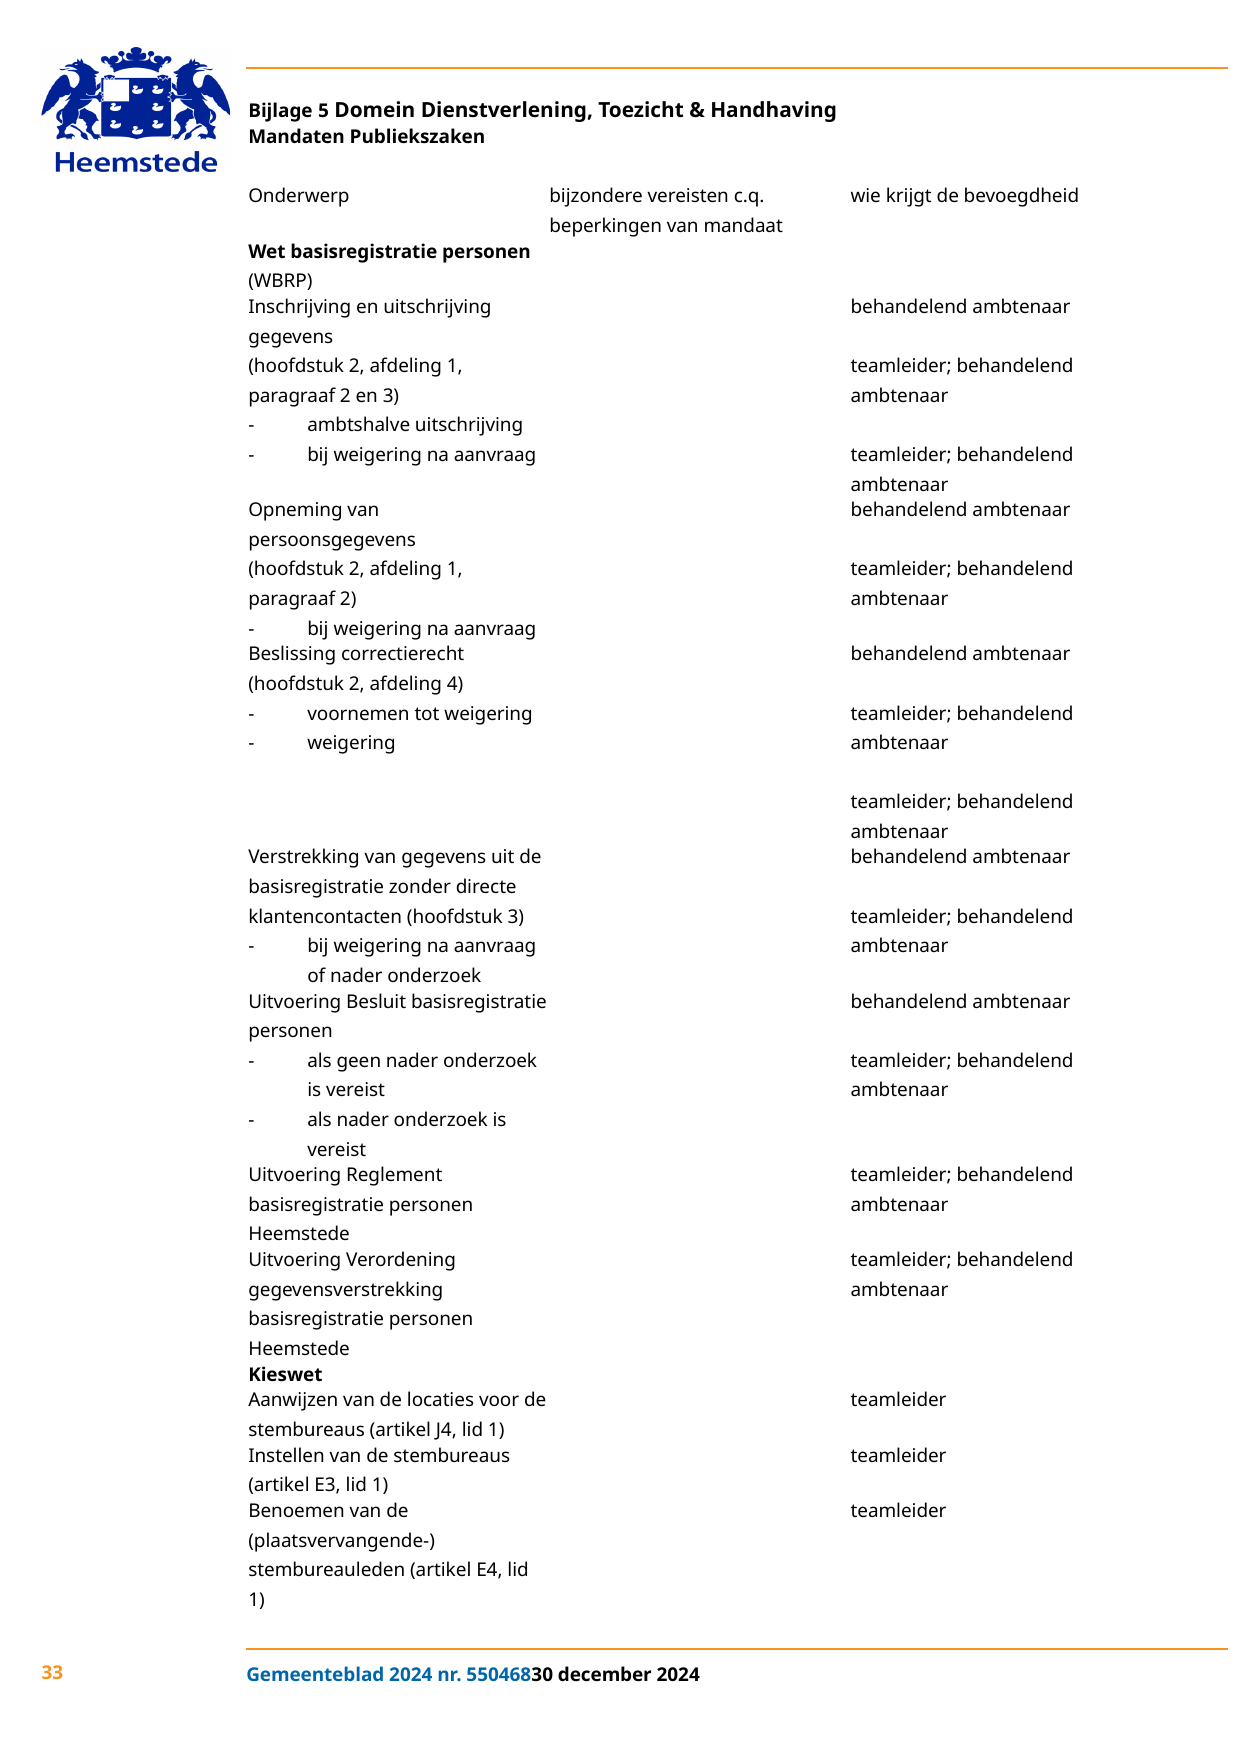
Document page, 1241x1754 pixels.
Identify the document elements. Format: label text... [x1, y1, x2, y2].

table_cell Opneming van persoonsgegevens (hoofdstuk 2, afdeling 1, paragraaf 2) bij weigering na aanvraag [248, 496, 549, 641]
table_cell [549, 1497, 850, 1612]
table_cell [549, 1361, 850, 1387]
table_cell Uitvoering Reglement basisregistratie personen Heemstede [248, 1161, 549, 1246]
table_cell Inschrijving en uitschrijving gegevens (hoofdstuk 2, afdeling 1, paragraaf 2 en 3) ambtshalve uitschrijving bij weigering na aanvraag [248, 293, 549, 496]
table_cell teamleider [850, 1442, 1152, 1497]
table_cell [549, 844, 850, 988]
table_cell Uitvoering Verordening gegevensverstrekking basisregistratie personen Heemstede [248, 1246, 549, 1361]
table_cell behandelend ambtenaar teamleider; behandelend ambtenaar [850, 496, 1152, 641]
table_cell [549, 293, 850, 496]
table_cell Verstrekking van gegevens uit de basisregistratie zonder directe klantencontacten (hoofdstuk 3) bij weigering na aanvraag of nader onderzoek [248, 844, 549, 988]
table_header Onderwerp [248, 183, 549, 238]
table_cell [850, 238, 1152, 293]
table_cell [549, 496, 850, 641]
table_cell [549, 988, 850, 1161]
table_cell [850, 1361, 1152, 1387]
table_header wie krijgt de bevoegdheid [850, 183, 1152, 238]
table_cell Kieswet [248, 1361, 549, 1387]
table_cell [549, 1246, 850, 1361]
table_cell behandelend ambtenaar teamleider; behandelend ambtenaar teamleider; behandelend ambtenaar [850, 641, 1152, 844]
table_cell [549, 641, 850, 844]
table_cell Uitvoering Besluit basisregistratie personen als geen nader onderzoek is vereist als nader onderzoek is vereist [248, 988, 549, 1161]
table_cell teamleider; behandelend ambtenaar [850, 1246, 1152, 1361]
table_cell Benoemen van de (plaatsvervangende-) stembureauleden (artikel E4, lid 1) [248, 1497, 549, 1612]
text Mandaten Publiekszaken [248, 123, 1152, 149]
table_cell teamleider [850, 1387, 1152, 1442]
table_cell behandelend ambtenaar teamleider; behandelend ambtenaar [850, 844, 1152, 988]
table_cell Beslissing correctierecht (hoofdstuk 2, afdeling 4) voornemen tot weigering weigering [248, 641, 549, 844]
picture [41, 47, 231, 172]
table_cell behandelend ambtenaar teamleider; behandelend ambtenaar [850, 988, 1152, 1161]
text Bijlage 5 Domein Dienstverlening, Toezicht & Handhaving [248, 95, 1152, 123]
table_cell teamleider; behandelend ambtenaar [850, 1161, 1152, 1246]
table_cell behandelend ambtenaar teamleider; behandelend ambtenaar teamleider; behandelend ambtenaar [850, 293, 1152, 496]
table_cell [549, 1442, 850, 1497]
table_cell Aanwijzen van de locaties voor de stembureaus (artikel J4, lid 1) [248, 1387, 549, 1442]
table_header bijzondere vereisten c.q. beperkingen van mandaat [549, 183, 850, 238]
table_cell Wet basisregistratie personen (WBRP) [248, 238, 549, 293]
table_cell teamleider [850, 1497, 1152, 1612]
table_cell [549, 1161, 850, 1246]
table_cell Instellen van de stembureaus (artikel E3, lid 1) [248, 1442, 549, 1497]
table_cell [549, 238, 850, 293]
table_cell [549, 1387, 850, 1442]
